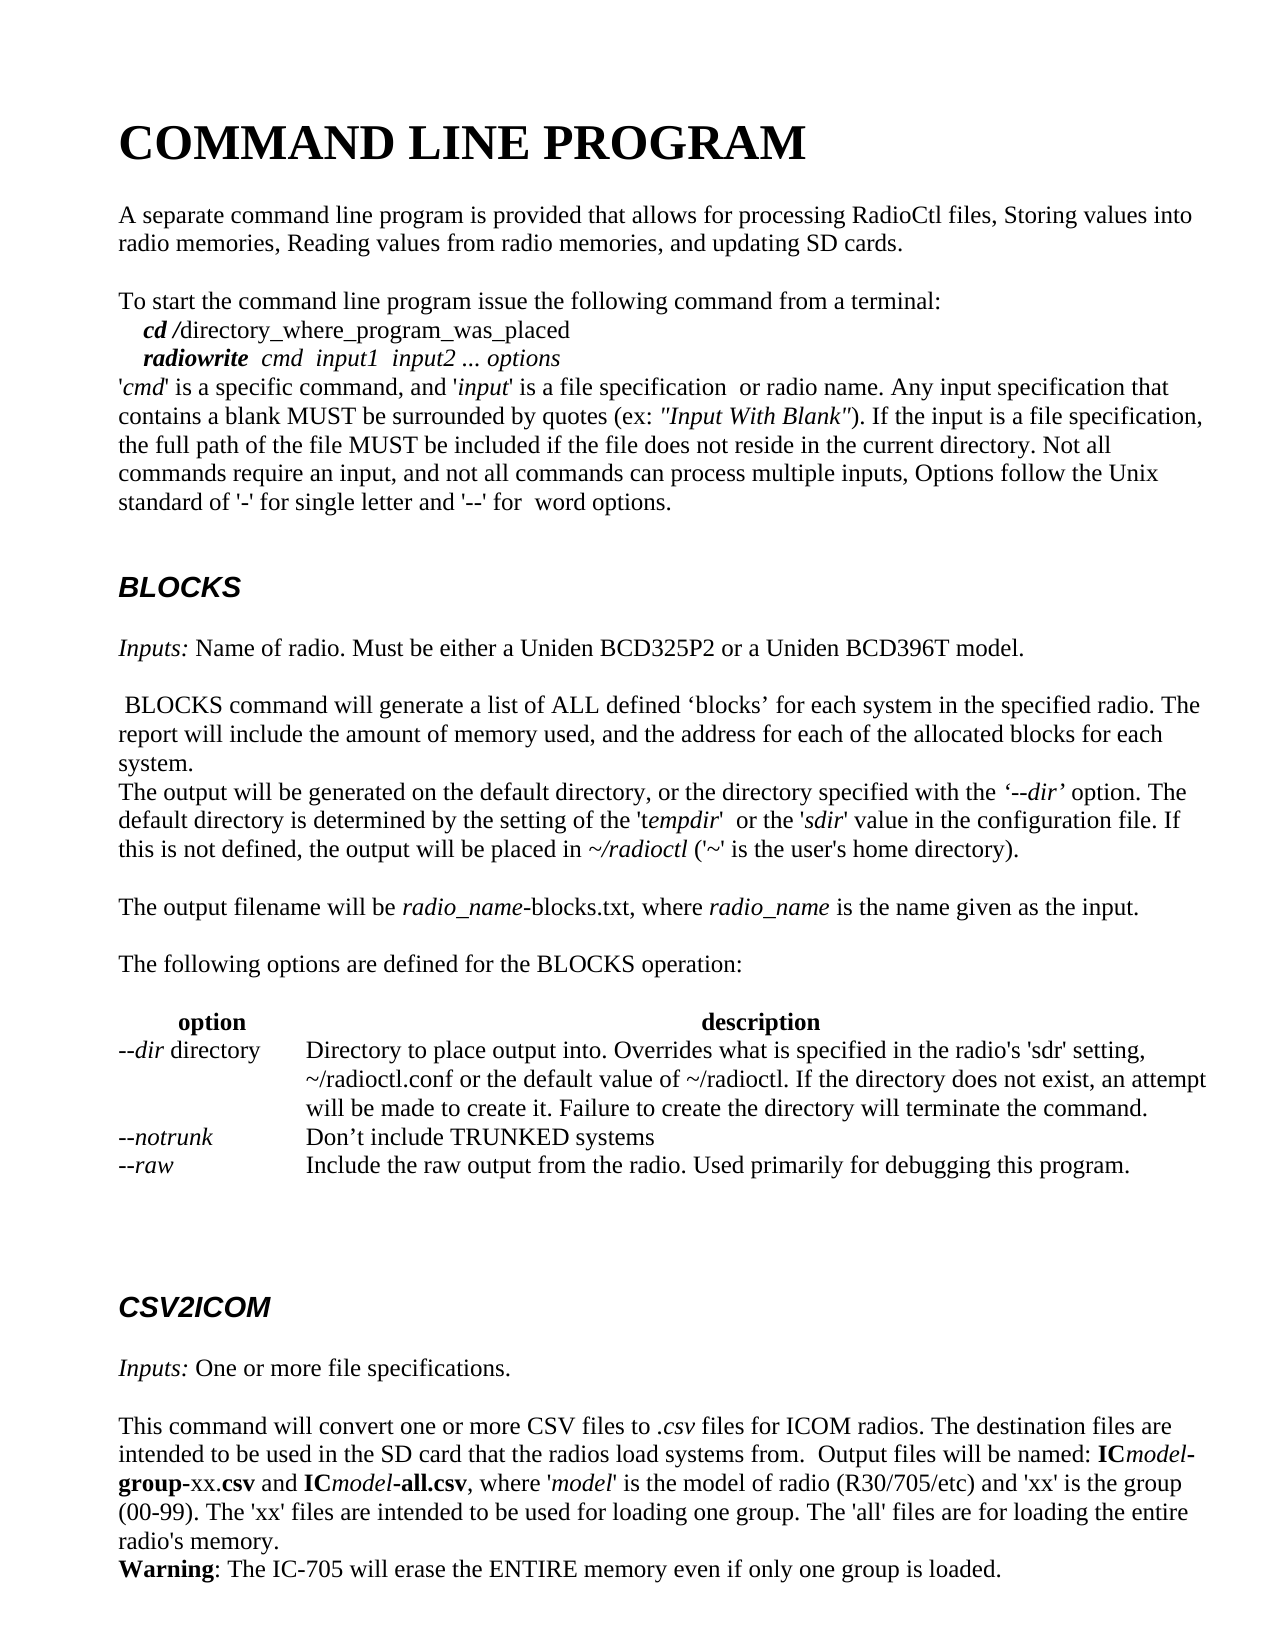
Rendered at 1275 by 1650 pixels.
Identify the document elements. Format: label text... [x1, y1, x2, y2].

text Inputs: One or more file specifications. [118, 1353, 1216, 1382]
text The output filename will be radio_name-blocks.txt, where radio_name is the name given as the input. [118, 892, 1216, 920]
table_cell Include the raw output from the radio. Used primarily for debugging this program. [306, 1150, 1216, 1179]
table_cell --dir directory [118, 1035, 306, 1122]
text The output will be generated on the default directory, or the directory specified with the ‘--dir’ option. The default directory is determined by the setting of the 'tempdir' or the 'sdir' value in the configuration file. If this is not defined, the output will be placed in ~/radioctl ('~' is the user's home directory). [118, 777, 1216, 863]
text The following options are defined for the BLOCKS operation: [118, 949, 1216, 978]
subtitle COMMAND LINE PROGRAM [118, 113, 1216, 170]
table_cell Don’t include TRUNKED systems [306, 1122, 1216, 1150]
table_cell --notrunk [118, 1122, 306, 1150]
text 'cmd' is a specific command, and 'input' is a file specification or radio name. Any input specification that contains a blank MUST be surrounded by quotes (ex: "Input With Blank"). If the input is a file specification, the full path of the file MUST be included if the file does not reside in the current directory. Not all commands require an input, and not all commands can process multiple inputs, Options follow the Unix standard of '-' for single letter and '--' for word options. [118, 372, 1216, 516]
table_cell Directory to place output into. Overrides what is specified in the radio's 'sdr' setting, ~/radioctl.conf or the default value of ~/radioctl. If the directory does not exist, an attempt will be made to create it. Failure to create the directory will terminate the command. [306, 1035, 1216, 1122]
text Warning: The IC-705 will erase the ENTIRE memory even if only one group is loaded. [118, 1554, 1216, 1583]
text A separate command line program is provided that allows for processing RadioCtl files, Storing values into radio memories, Reading values from radio memories, and updating SD cards. [118, 200, 1216, 257]
table_header option [118, 1007, 306, 1035]
text To start the command line program issue the following command from a terminal: [118, 286, 1216, 315]
subtitle CSV2ICOM [118, 1290, 1216, 1324]
text BLOCKS command will generate a list of ALL defined ‘blocks’ for each system in the specified radio. The report will include the amount of memory used, and the address for each of the allocated blocks for each system. [118, 690, 1216, 777]
table_cell --raw [118, 1150, 306, 1179]
text Inputs: Name of radio. Must be either a Uniden BCD325P2 or a Uniden BCD396T model. [118, 633, 1216, 662]
subtitle BLOCKS [118, 570, 1216, 603]
text radiowrite cmd input1 input2 ... options [118, 343, 1216, 372]
text This command will convert one or more CSV files to .csv files for ICOM radios. The destination files are intended to be used in the SD card that the radios load systems from. Output files will be named: ICmodel-group-xx.csv and ICmodel-all.csv, where 'model' is the model of radio (R30/705/etc) and 'xx' is the group (00-99). The 'xx' files are intended to be used for loading one group. The 'all' files are for loading the entire radio's memory. [118, 1411, 1216, 1554]
table_header description [306, 1007, 1216, 1035]
text cd /directory_where_program_was_placed [118, 315, 1216, 343]
